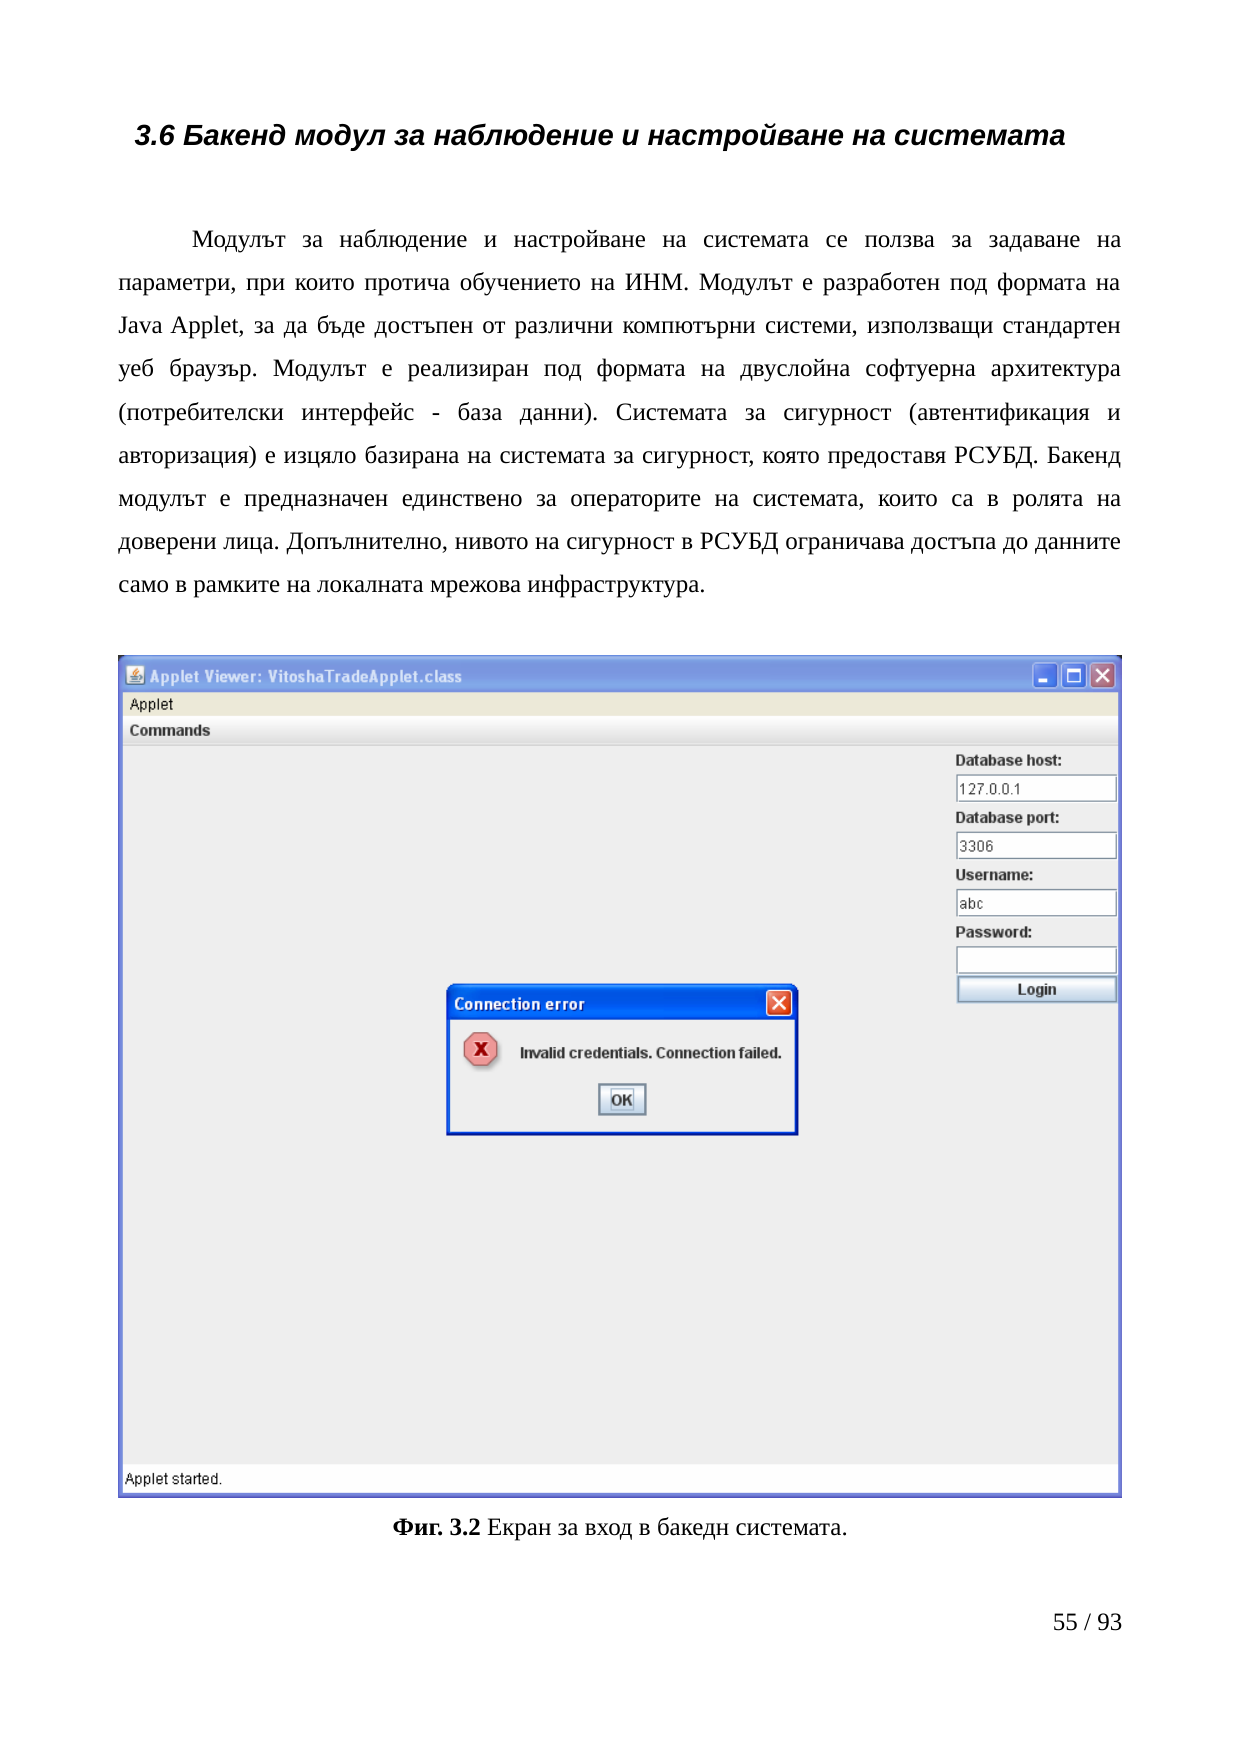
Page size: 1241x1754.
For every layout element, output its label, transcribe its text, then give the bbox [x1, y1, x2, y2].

subtitle 3.6 Бакенд модул за наблюдение и настройване на системата [118, 118, 1122, 152]
text Фиг. 3.2 Екран за вход в бакедн системата. [118, 1498, 1122, 1541]
text Модулът за наблюдение и настройване на системата се ползва за задаване на параметри, при които протича обучението на ИНМ. Модулът е разработен под формата на Java Applet, за да бъде достъпен от различни компютърни системи, използващи стандартен уеб браузър. Модулът е реализиран под формата на двуслойна софтуерна архитектура (потребителски интерфейс - база данни). Системата за сигурност (автентификация и авторизация) е изцяло базирана на системата за сигурност, която предоставя РСУБД. Бакенд модулът е предназначен единствено за операторите на системата, които са в ролята на доверени лица. Допълнително, нивото на сигурност в РСУБД ограничава достъпа до данните само в рамките на локалната мрежова инфраструктура. [118, 224, 1122, 598]
picture [118, 655, 1122, 1498]
